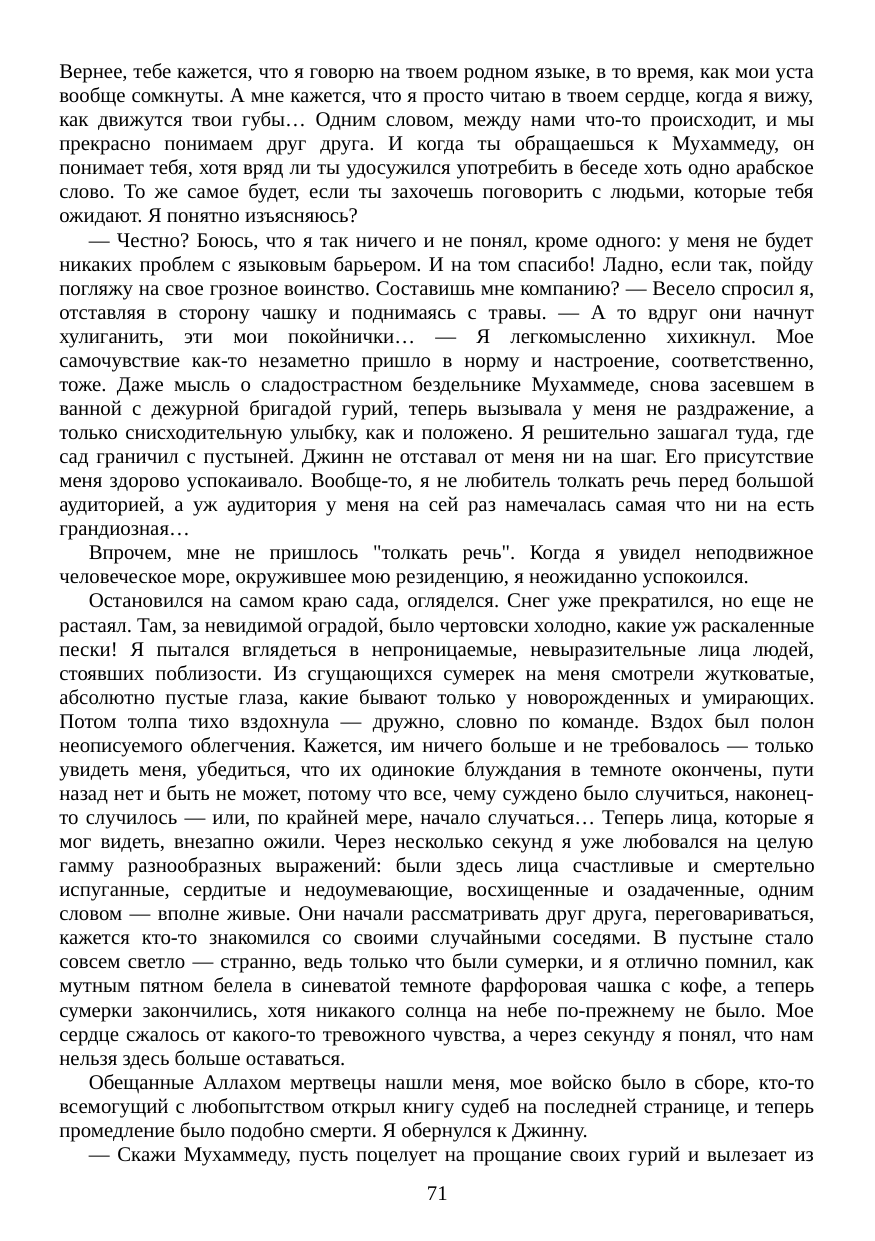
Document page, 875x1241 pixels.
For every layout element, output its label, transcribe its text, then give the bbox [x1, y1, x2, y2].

text Впрочем, мне не пришлось "толкать речь". Когда я увидел неподвижное человеческое море, окружившее мою резиденцию, я неожиданно успокоился. [59, 540, 815, 588]
text Остановился на самом краю сада, огляделся. Снег уже прекратился, но еще не растаял. Там, за невидимой оградой, было чертовски холодно, какие уж раскаленные пески! Я пытался вглядеться в непроницаемые, невыразительные лица людей, стоявших поблизости. Из сгущающихся сумерек на меня смотрели жутковатые, абсолютно пустые глаза, какие бывают только у новорожденных и умирающих. Потом толпа тихо вздохнула — дружно, словно по команде. Вздох был полон неописуемого облегчения. Кажется, им ничего больше и не требовалось — только увидеть меня, убедиться, что их одинокие блуждания в темноте окончены, пути назад нет и быть не может, потому что все, чему суждено было случиться, наконец-то случилось — или, по крайней мере, начало случаться… Теперь лица, которые я мог видеть, внезапно ожили. Через несколько секунд я уже любовался на целую гамму разнообразных выражений: были здесь лица счастливые и смертельно испуганные, сердитые и недоумевающие, восхищенные и озадаченные, одним словом — вполне живые. Они начали рассматривать друг друга, переговариваться, кажется кто-то знакомился со своими случайными соседями. В пустыне стало совсем светло — странно, ведь только что были сумерки, и я отлично помнил, как мутным пятном белела в синеватой темноте фарфоровая чашка с кофе, а теперь сумерки закончились, хотя никакого солнца на небе по-прежнему не было. Мое сердце сжалось от какого-то тревожного чувства, а через секунду я понял, что нам нельзя здесь больше оставаться. [59, 588, 815, 1070]
text — Скажи Мухаммеду, пусть поцелует на прощание своих гурий и вылезает из [59, 1142, 815, 1166]
text Вернее, тебе кажется, что я говорю на твоем родном языке, в то время, как мои уста вообще сомкнуты. А мне кажется, что я просто читаю в твоем сердце, когда я вижу, как движутся твои губы… Одним словом, между нами что-то происходит, и мы прекрасно понимаем друг друга. И когда ты обращаешься к Мухаммеду, он понимает тебя, хотя вряд ли ты удосужился употребить в беседе хоть одно арабское слово. То же самое будет, если ты захочешь поговорить с людьми, которые тебя ожидают. Я понятно изъясняюсь? [59, 59, 815, 227]
text Обещанные Аллахом мертвецы нашли меня, мое войско было в сборе, кто-то всемогущий с любопытством открыл книгу судеб на последней странице, и теперь промедление было подобно смерти. Я обернулся к Джинну. [59, 1070, 815, 1142]
text — Честно? Боюсь, что я так ничего и не понял, кроме одного: у меня не будет никаких проблем с языковым барьером. И на том спасибо! Ладно, если так, пойду погляжу на свое грозное воинство. Составишь мне компанию? — Весело спросил я, отставляя в сторону чашку и поднимаясь с травы. — А то вдруг они начнут хулиганить, эти мои покойнички… — Я легкомысленно хихикнул. Мое самочувствие как-то незаметно пришло в норму и настроение, соответственно, тоже. Даже мысль о сладострастном бездельнике Мухаммеде, снова засевшем в ванной с дежурной бригадой гурий, теперь вызывала у меня не раздражение, а только снисходительную улыбку, как и положено. Я решительно зашагал туда, где сад граничил с пустыней. Джинн не отставал от меня ни на шаг. Его присутствие меня здорово успокаивало. Вообще-то, я не любитель толкать речь перед большой аудиторией, а уж аудитория у меня на сей раз намечалась самая что ни на есть грандиозная… [59, 227, 815, 540]
